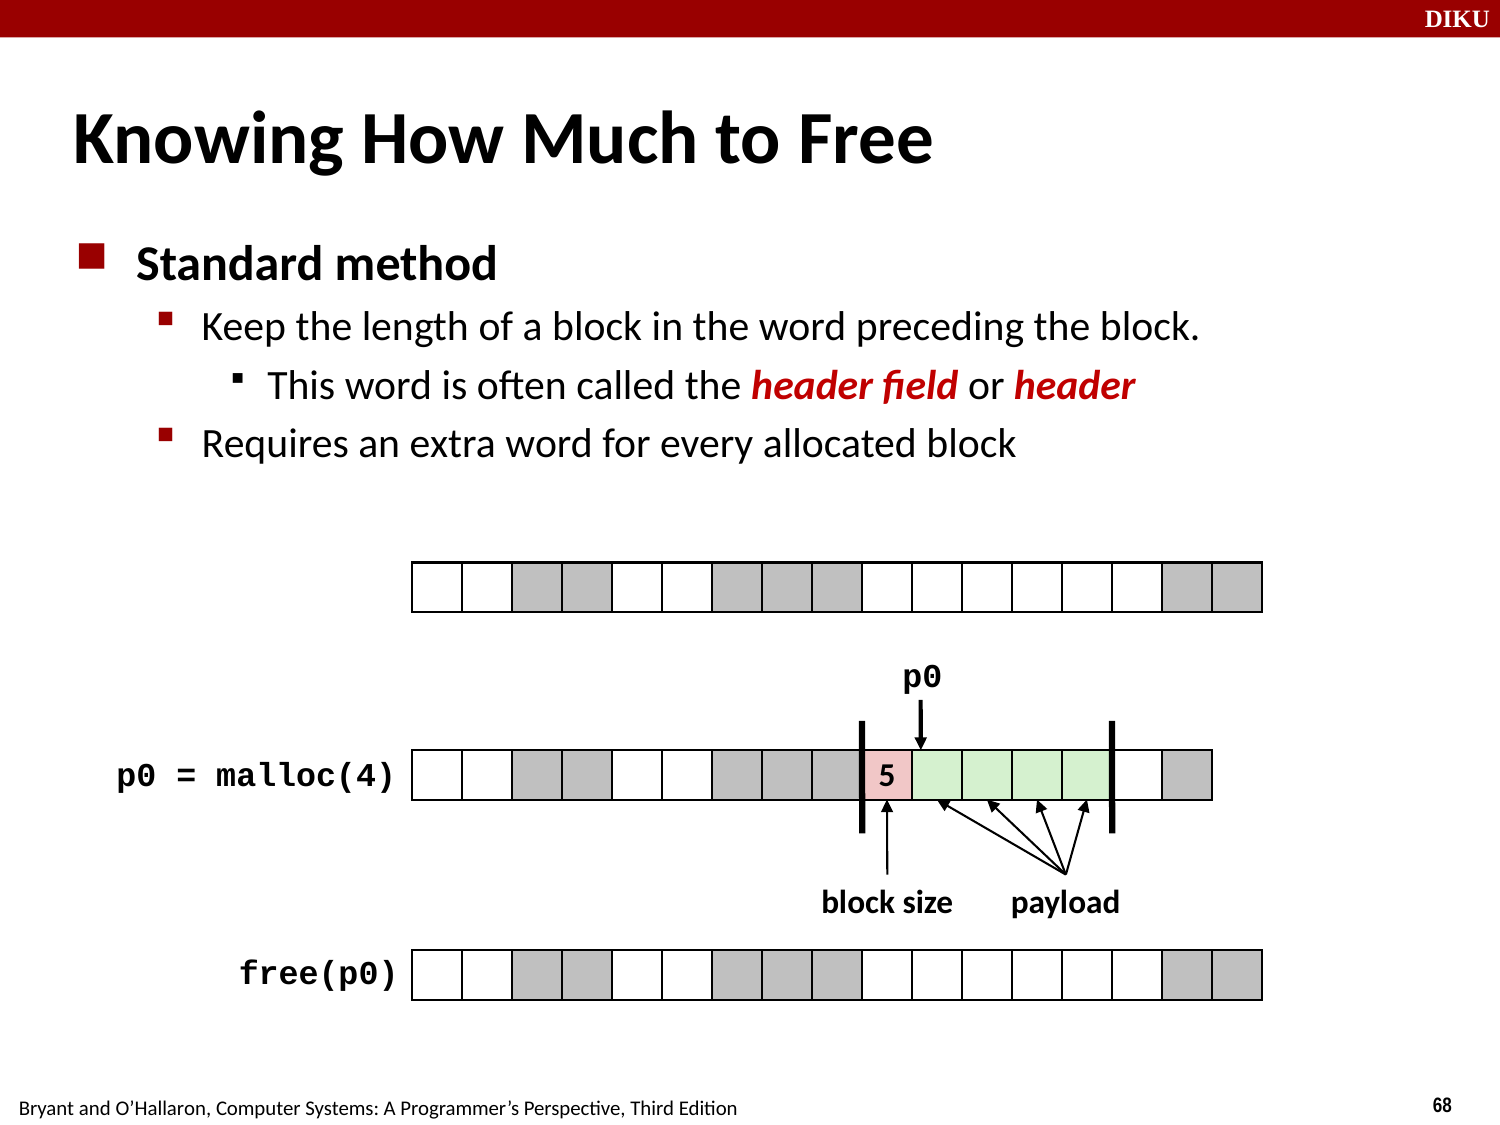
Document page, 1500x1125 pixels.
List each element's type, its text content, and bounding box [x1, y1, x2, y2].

text_box Standard method Keep the length of a block in the word preceding the block. This word is often called the header field or header Requires an extra word for every allocated block [65, 223, 1361, 1039]
text_box [411, 950, 1262, 1000]
text_box block size [806, 874, 969, 931]
text_box [912, 750, 1108, 800]
text_box free(p0) [223, 947, 414, 1003]
text_box [1116, 750, 1212, 800]
text_box 5 [866, 750, 912, 800]
text_box p0 [887, 649, 958, 706]
text_box [411, 562, 1262, 613]
text_box [411, 750, 859, 800]
text_box Knowing How Much to Free [58, 71, 1304, 197]
text_box payload [996, 874, 1136, 931]
text_box p0 = malloc(4) [101, 748, 412, 804]
